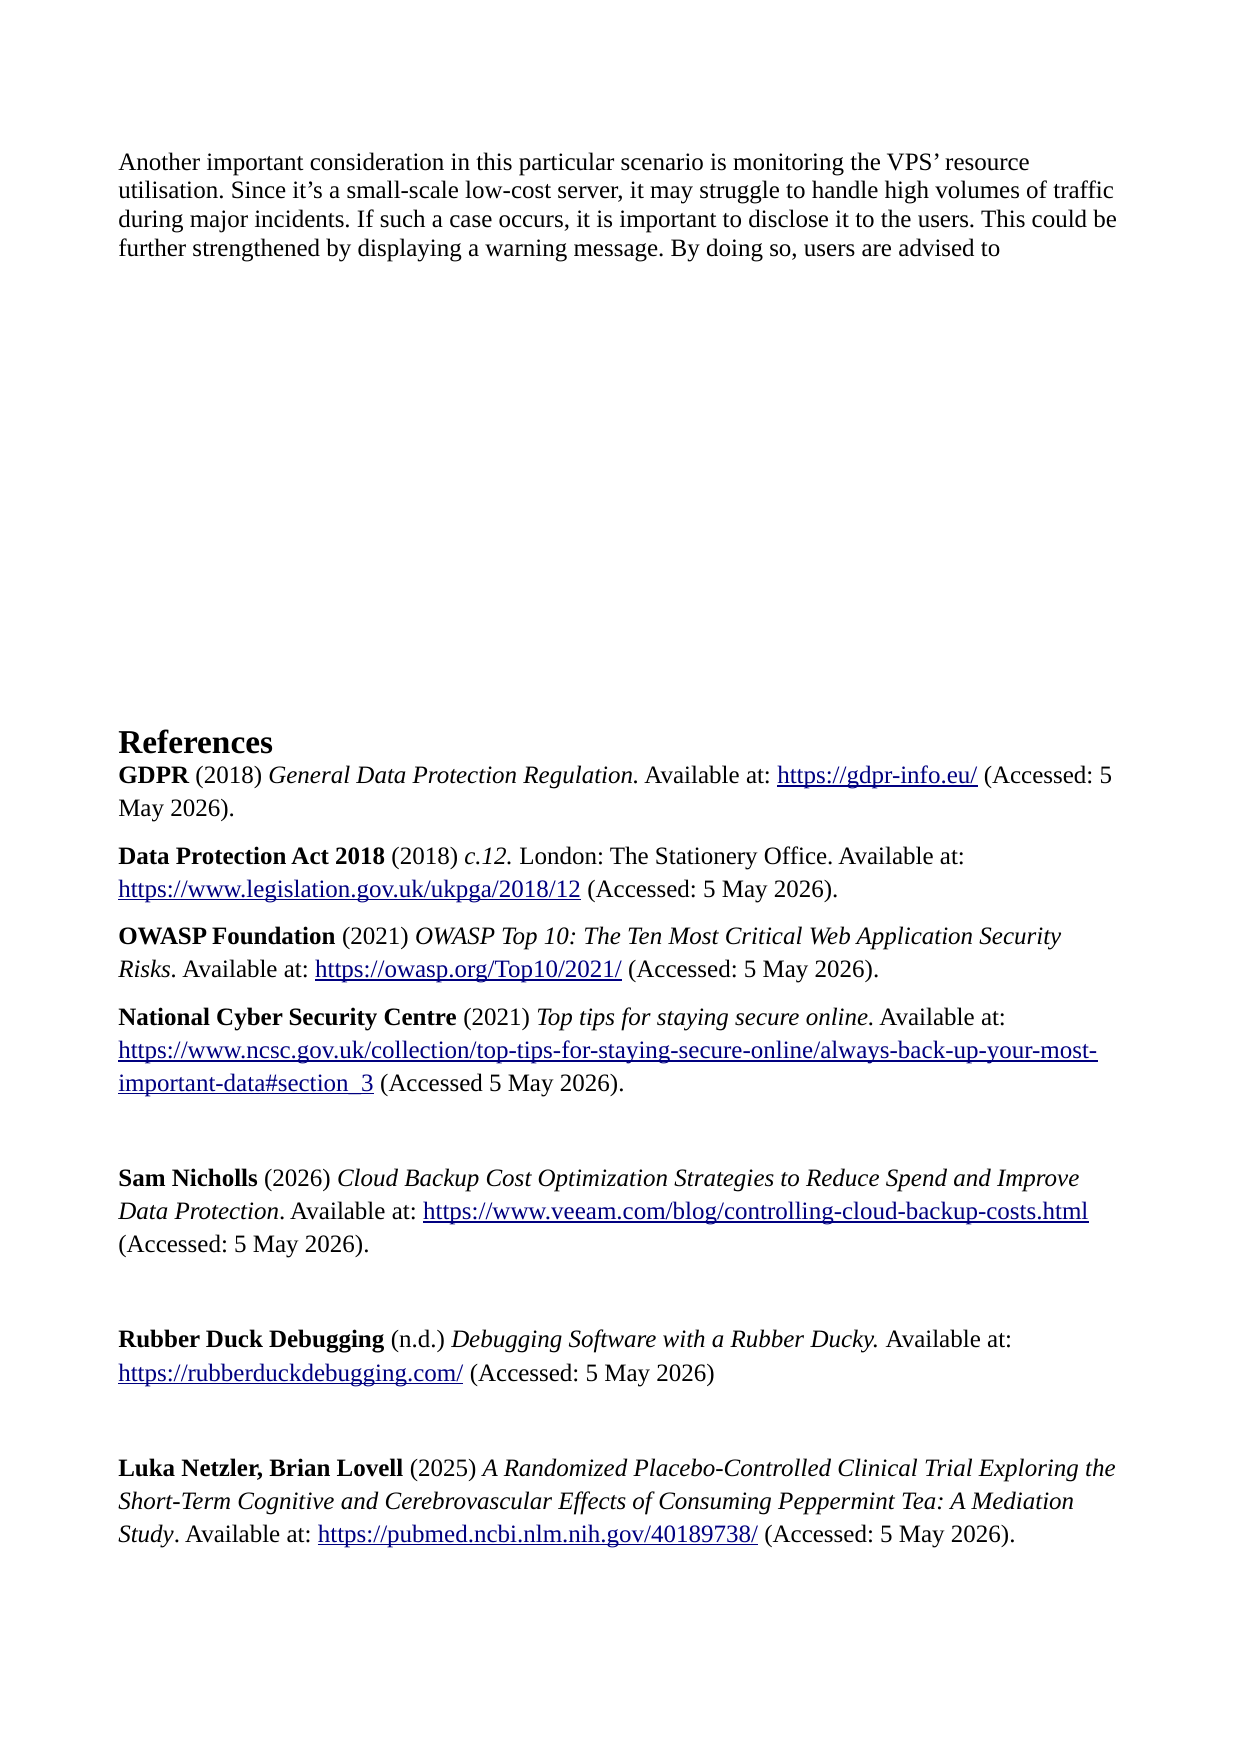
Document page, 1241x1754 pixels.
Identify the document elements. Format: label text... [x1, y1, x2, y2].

text References [118, 722, 1122, 760]
text Sam Nicholls (2026) Cloud Backup Cost Optimization Strategies to Reduce Spend and Improve Data Protection. Available at: https://www.veeam.com/blog/controlling-cloud-backup-costs.html (Accessed: 5 May 2026). [118, 1163, 1122, 1258]
text Rubber Duck Debugging (n.d.) Debugging Software with a Rubber Ducky. Available at: https://rubberduckdebugging.com/ (Accessed: 5 May 2026) [118, 1324, 1122, 1386]
text Another important consideration in this particular scenario is monitoring the VPS’ resource utilisation. Since it’s a small-scale low-cost server, it may struggle to handle high volumes of traffic during major incidents. If such a case occurs, it is important to disclose it to the users. This could be further strengthened by displaying a warning message. By doing so, users are advised to [118, 147, 1122, 262]
text Data Protection Act 2018 (2018) c.12. London: The Stationery Office. Available at: https://www.legislation.gov.uk/ukpga/2018/12 (Accessed: 5 May 2026). [118, 841, 1122, 903]
text National Cyber Security Centre (2021) Top tips for staying secure online. Available at: https://www.ncsc.gov.uk/collection/top-tips-for-staying-secure-online/always-back-up-your-most-important-data#section_3 (Accessed 5 May 2026). [118, 1002, 1122, 1097]
text OWASP Foundation (2021) OWASP Top 10: The Ten Most Critical Web Application Security Risks. Available at: https://owasp.org/Top10/2021/ (Accessed: 5 May 2026). [118, 921, 1122, 983]
text GDPR (2018) General Data Protection Regulation. Available at: https://gdpr-info.eu/ (Accessed: 5 May 2026). [118, 760, 1122, 822]
text Luka Netzler, Brian Lovell (2025) A Randomized Placebo-Controlled Clinical Trial Exploring the Short-Term Cognitive and Cerebrovascular Effects of Consuming Peppermint Tea: A Mediation Study. Available at: https://pubmed.ncbi.nlm.nih.gov/40189738/ (Accessed: 5 May 2026). [118, 1453, 1122, 1548]
